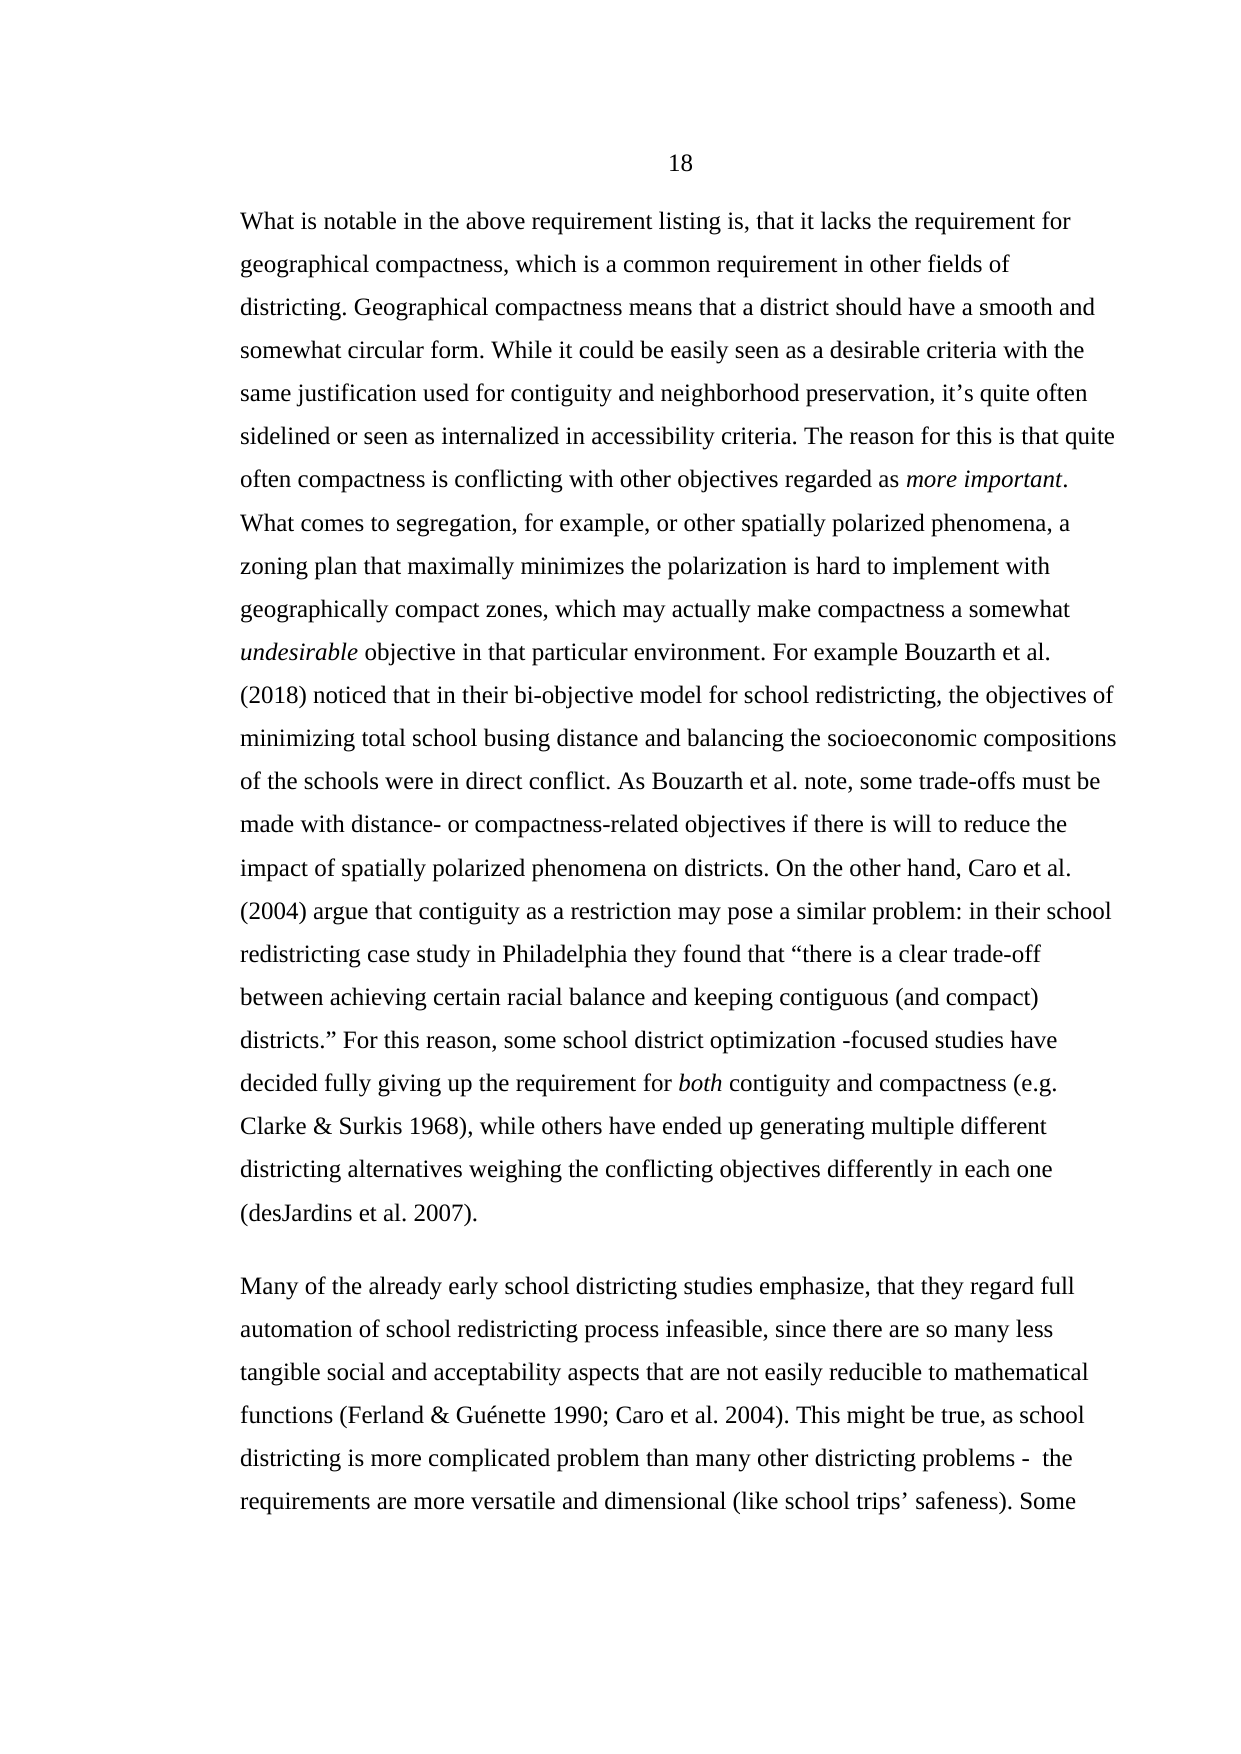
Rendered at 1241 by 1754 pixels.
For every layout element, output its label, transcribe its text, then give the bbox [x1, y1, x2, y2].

text What is notable in the above requirement listing is, that it lacks the requirement for geographical compactness, which is a common requirement in other fields of districting. Geographical compactness means that a district should have a smooth and somewhat circular form. While it could be easily seen as a desirable criteria with the same justification used for contiguity and neighborhood preservation, it’s quite often sidelined or seen as internalized in accessibility criteria. The reason for this is that quite often compactness is conflicting with other objectives regarded as more important. What comes to segregation, for example, or other spatially polarized phenomena, a zoning plan that maximally minimizes the polarization is hard to implement with geographically compact zones, which may actually make compactness a somewhat undesirable objective in that particular environment. For example Bouzarth et al. (2018) noticed that in their bi-objective model for school redistricting, the objectives of minimizing total school busing distance and balancing the socioeconomic compositions of the schools were in direct conflict. As Bouzarth et al. note, some trade-offs must be made with distance- or compactness-related objectives if there is will to reduce the impact of spatially polarized phenomena on districts. On the other hand, Caro et al. (2004) argue that contiguity as a restriction may pose a similar problem: in their school redistricting case study in Philadelphia they found that “there is a clear trade-off between achieving certain racial balance and keeping contiguous (and compact) districts.” For this reason, some school district optimization -focused studies have decided fully giving up the requirement for both contiguity and compactness (e.g. Clarke & Surkis 1968), while others have ended up generating multiple different districting alternatives weighing the conflicting objectives differently in each one (desJardins et al. 2007). [240, 206, 1121, 1226]
text Many of the already early school districting studies emphasize, that they regard full automation of school redistricting process infeasible, since there are so many less tangible social and acceptability aspects that are not easily reducible to mathematical functions (Ferland & Guénette 1990; Caro et al. 2004). This might be true, as school districting is more complicated problem than many other districting problems - the requirements are more versatile and dimensional (like school trips’ safeness). Some [240, 1271, 1121, 1515]
